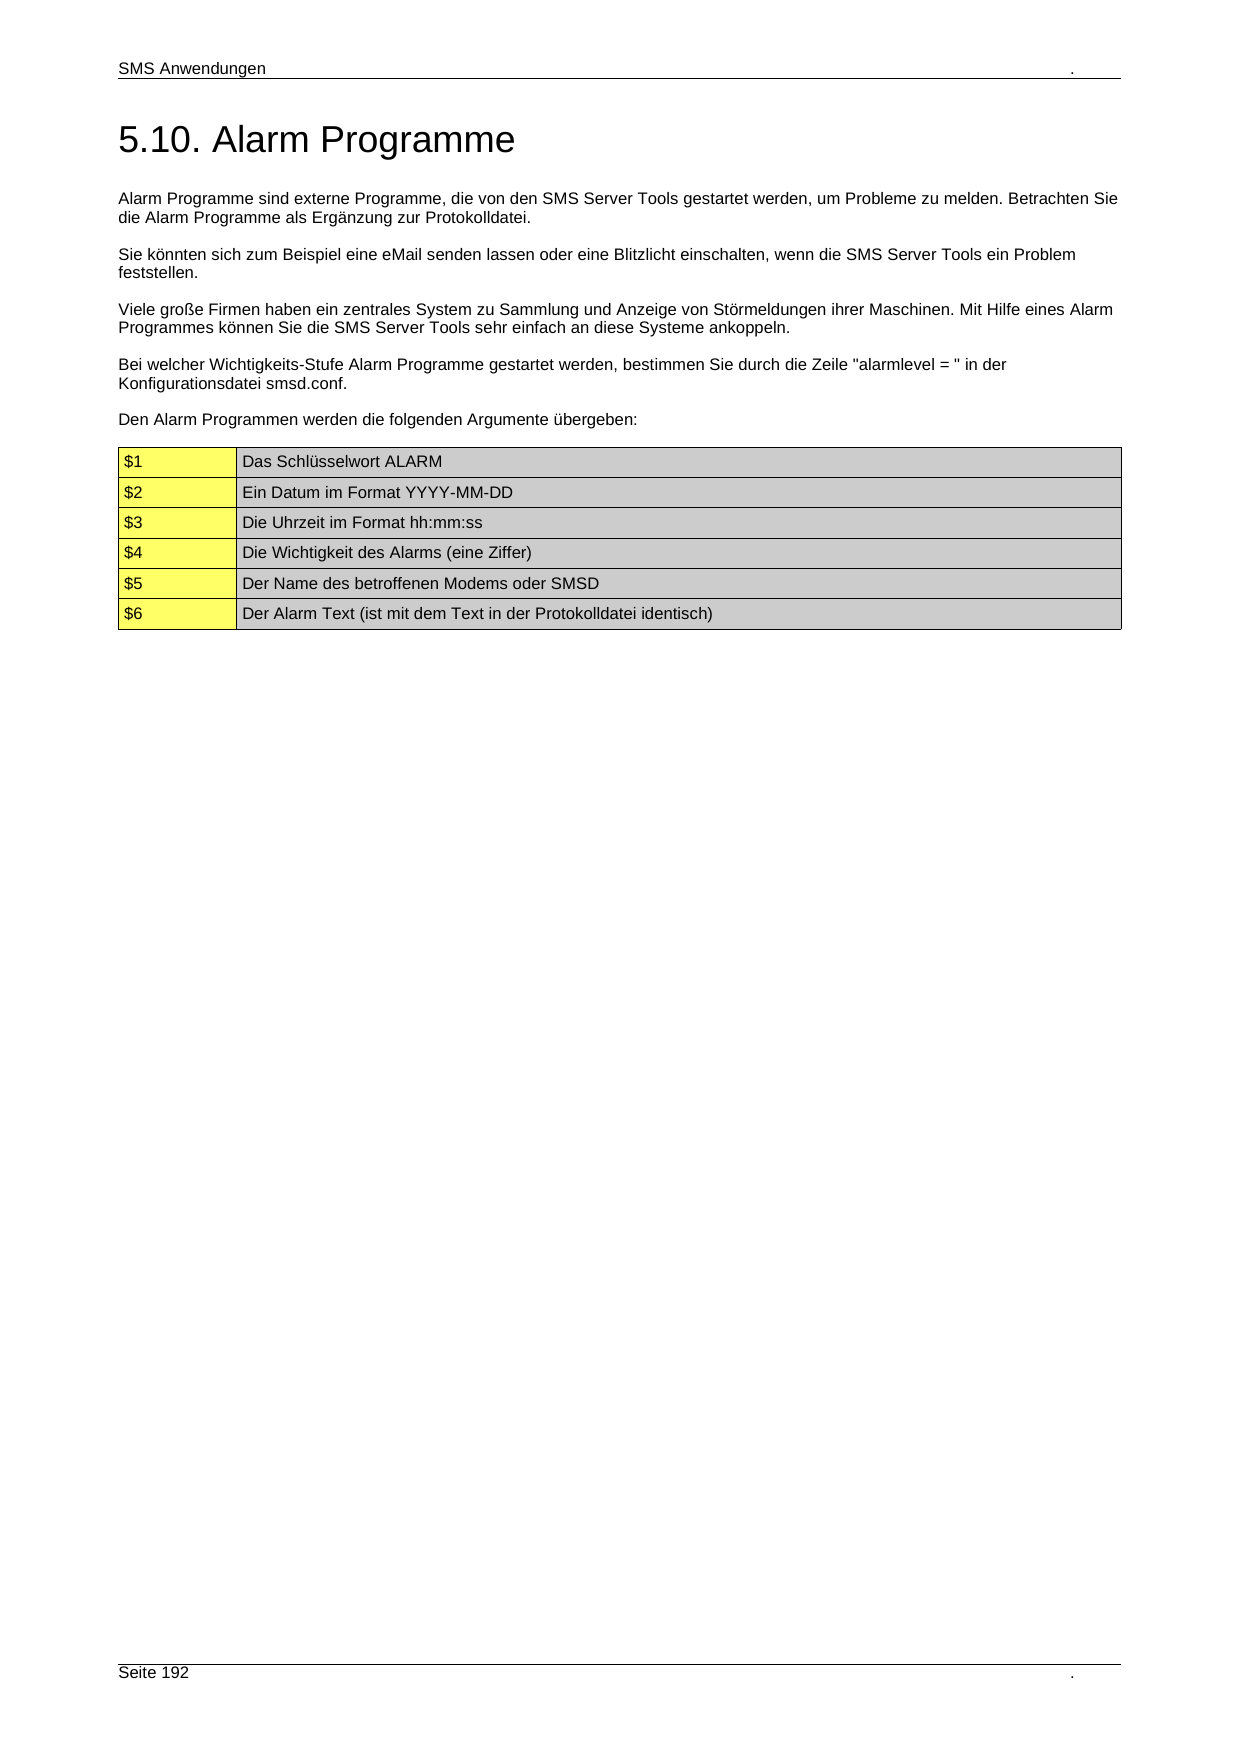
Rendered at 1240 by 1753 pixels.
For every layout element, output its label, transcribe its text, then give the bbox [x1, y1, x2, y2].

table_cell $6 [119, 599, 236, 629]
table_header Das Schlüsselwort ALARM [237, 448, 1121, 477]
text Bei welcher Wichtigkeits-Stufe Alarm Programme gestartet werden, bestimmen Sie durch die Zeile "alarmlevel = " in der Konfigurationsdatei smsd.conf. [118, 355, 1121, 393]
text Alarm Programme sind externe Programme, die von den SMS Server Tools gestartet werden, um Probleme zu melden. Betrachten Sie die Alarm Programme als Ergänzung zur Protokolldatei. [118, 189, 1121, 227]
table_cell Der Name des betroffenen Modems oder SMSD [237, 569, 1121, 598]
table_cell $4 [119, 539, 236, 568]
table_cell $3 [119, 508, 236, 538]
table_header $1 [119, 448, 236, 477]
table_cell Die Wichtigkeit des Alarms (eine Ziffer) [237, 539, 1121, 568]
text Viele große Firmen haben ein zentrales System zu Sammlung und Anzeige von Störmeldungen ihrer Maschinen. Mit Hilfe eines Alarm Programmes können Sie die SMS Server Tools sehr einfach an diese Systeme ankoppeln. [118, 300, 1121, 337]
table_cell Ein Datum im Format YYYY-MM-DD [237, 478, 1121, 507]
table_cell Die Uhrzeit im Format hh:mm:ss [237, 508, 1121, 538]
text Sie könnten sich zum Beispiel eine eMail senden lassen oder eine Blitzlicht einschalten, wenn die SMS Server Tools ein Problem feststellen. [118, 245, 1121, 282]
table_cell $2 [119, 478, 236, 507]
table_cell Der Alarm Text (ist mit dem Text in der Protokolldatei identisch) [237, 599, 1121, 629]
table_cell $5 [119, 569, 236, 598]
text Den Alarm Programmen werden die folgenden Argumente übergeben: [118, 410, 1121, 429]
subtitle Alarm Programme [118, 118, 1121, 160]
